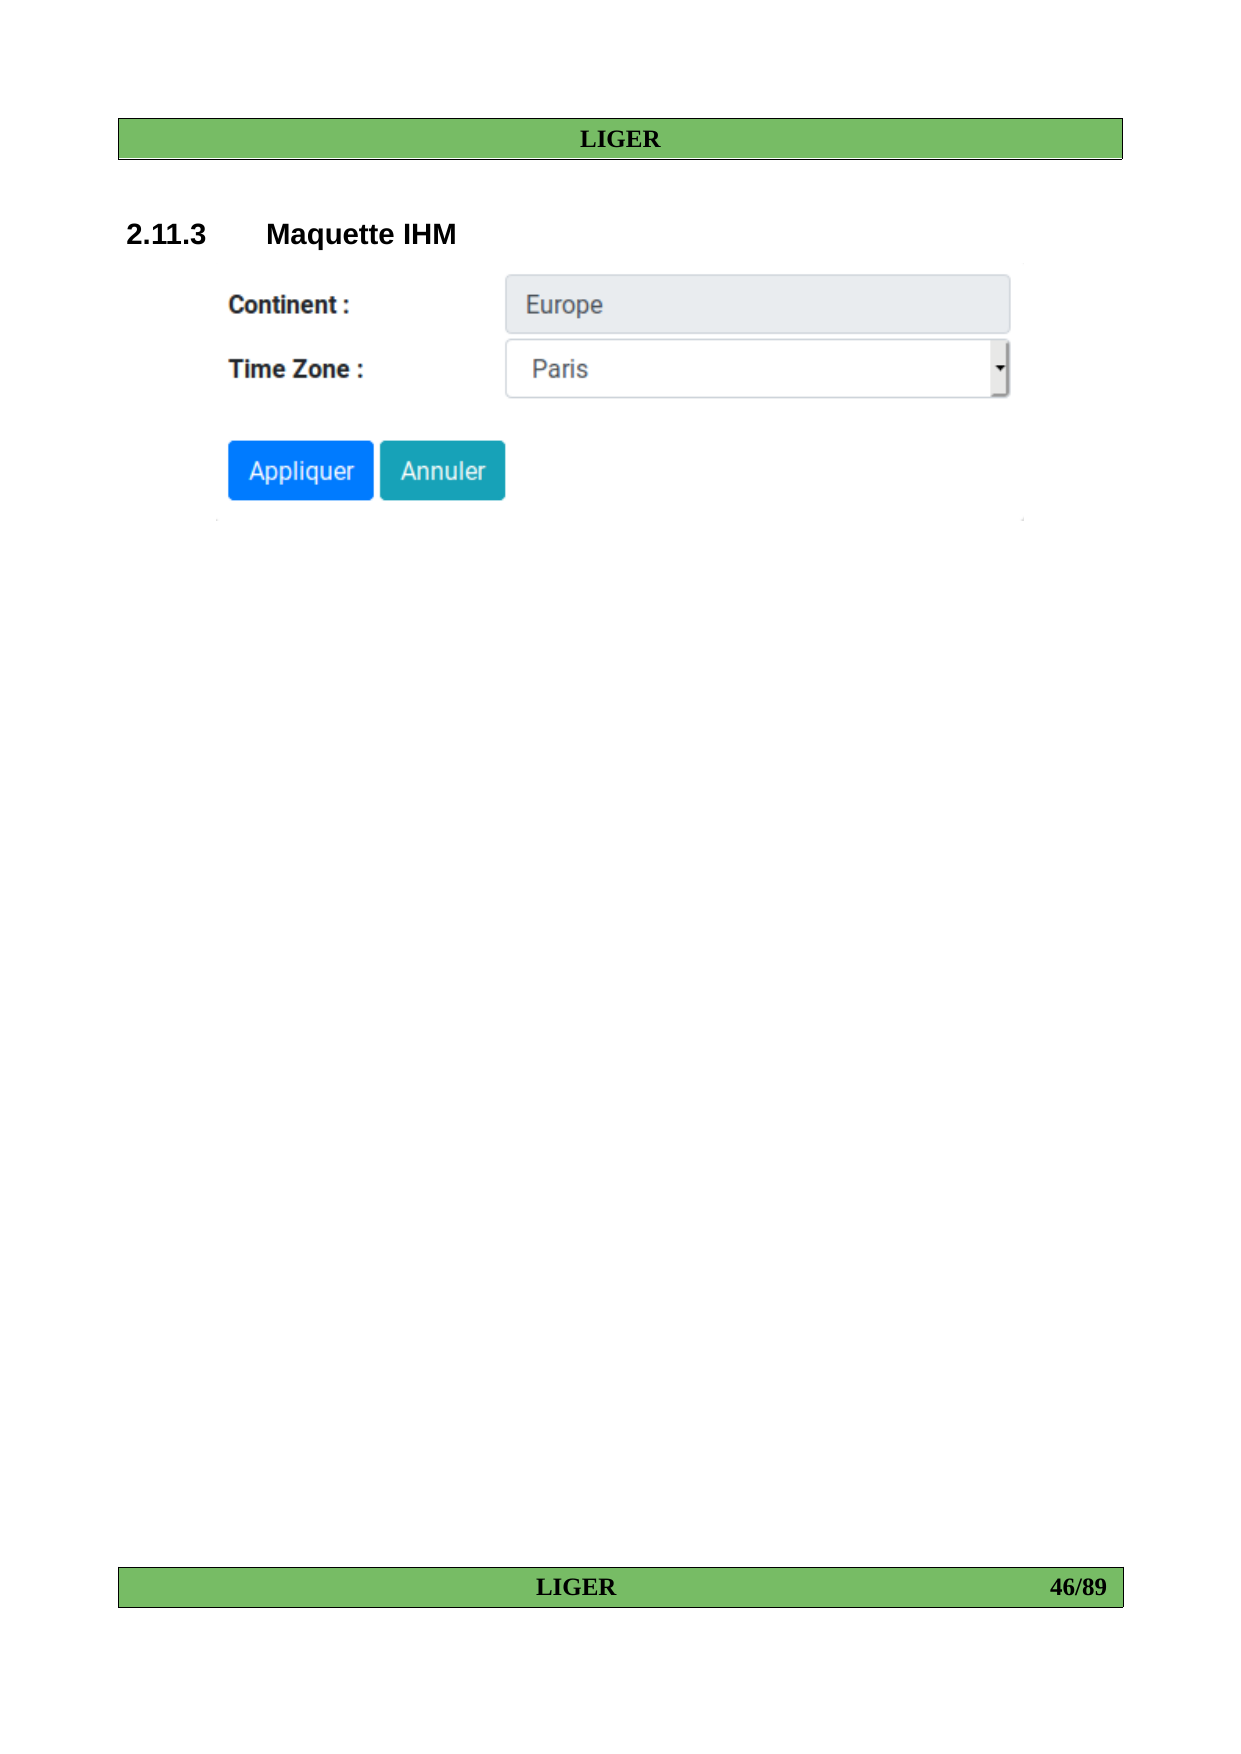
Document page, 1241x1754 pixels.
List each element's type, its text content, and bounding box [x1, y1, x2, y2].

subtitle Maquette IHM [118, 217, 1122, 251]
picture [216, 263, 1024, 521]
